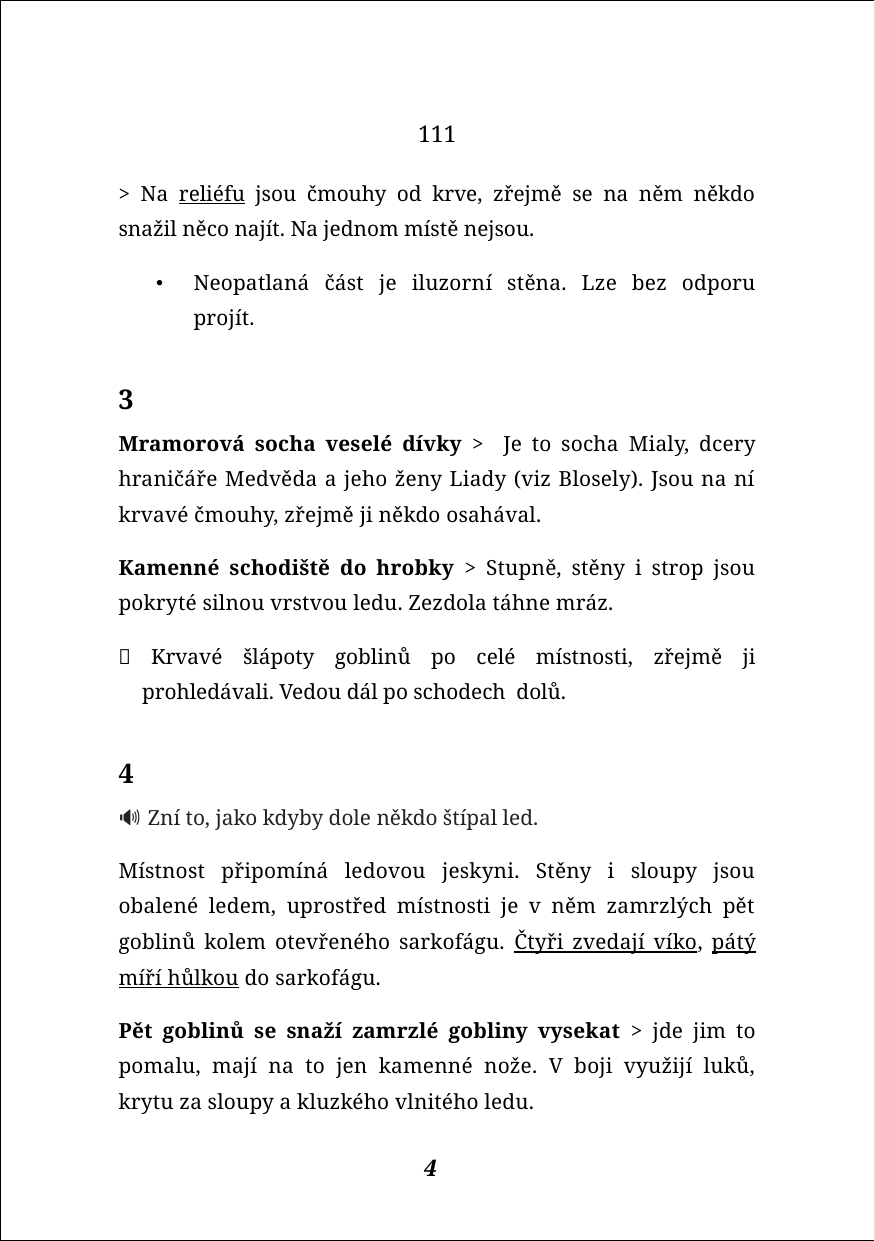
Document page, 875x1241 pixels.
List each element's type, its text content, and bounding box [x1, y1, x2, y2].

subtitle 4 [118, 754, 756, 791]
text Pět goblinů se snaží zamrzlé gobliny vysekat > jde jim to pomalu, mají na to jen kamenné nože. V boji využijí luků, krytu za sloupy a kluzkého vlnitého ledu. [118, 1016, 756, 1115]
subtitle 3 [118, 380, 756, 417]
text 🔊 Zní to, jako kdyby dole někdo štípal led. [118, 803, 756, 831]
text Kamenné schodiště do hrobky > Stupně, stěny i strop jsou pokryté silnou vrstvou ledu. Zezdola táhne mráz. [118, 553, 756, 617]
list Neopatlaná část je iluzorní stěna. Lze bez odporu projít. [156, 268, 756, 332]
text 👣 Krvavé šlápoty goblinů po celé místnosti, zřejmě ji prohledávali. Vedou dál po schodech dolů. [118, 642, 756, 706]
text > Na reliéfu jsou čmouhy od krve, zřejmě se na něm někdo snažil něco najít. Na jednom místě nejsou. [118, 179, 756, 243]
text Mramorová socha veselé dívky > Je to socha Mialy, dcery hraničáře Medvěda a jeho ženy Liady (viz Blosely). Jsou na ní krvavé čmouhy, zřejmě ji někdo osahával. [118, 429, 756, 528]
text Místnost připomíná ledovou jeskyni. Stěny i sloupy jsou obalené ledem, uprostřed místnosti je v něm zamrzlých pět goblinů kolem otevřeného sarkofágu. Čtyři zvedají víko, pátý míří hůlkou do sarkofágu. [118, 856, 756, 991]
